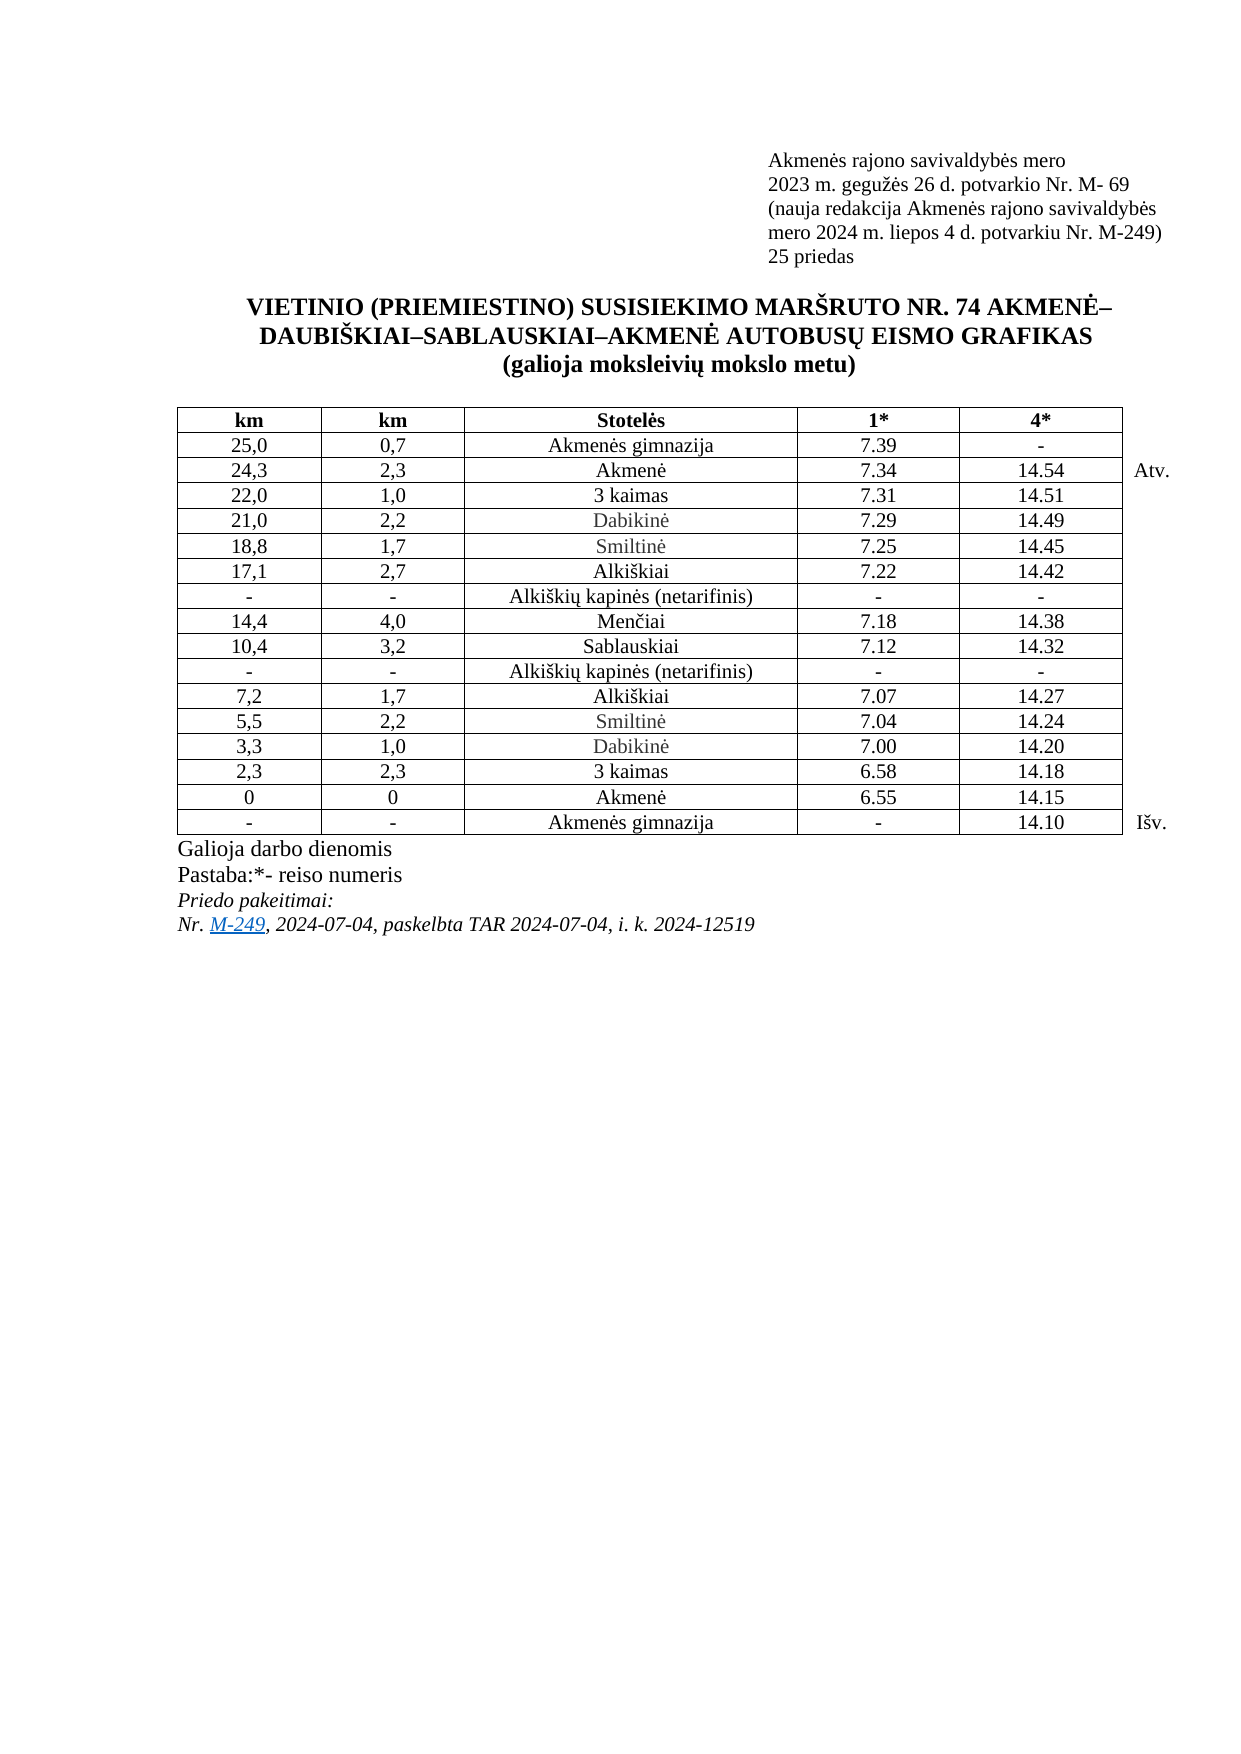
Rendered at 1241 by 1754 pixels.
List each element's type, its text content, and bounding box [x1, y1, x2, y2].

text mero 2024 m. liepos 4 d. potvarkiu Nr. M-249) [768, 220, 1181, 244]
table_cell 7.12 [798, 634, 959, 658]
table_cell Sablauskiai [465, 634, 797, 658]
table_cell 17,1 [178, 559, 321, 583]
table_cell - [798, 584, 959, 608]
table_cell [1123, 633, 1181, 658]
table_cell 14.24 [960, 709, 1122, 733]
table_cell - [798, 810, 959, 834]
table_cell [1123, 508, 1181, 532]
text Pastaba:*- reiso numeris [177, 861, 1181, 887]
table_cell 7.18 [798, 609, 959, 633]
text Priedo pakeitimai: [177, 887, 1181, 912]
table_cell 1,7 [322, 534, 464, 558]
table_cell - [322, 810, 464, 834]
table_cell 7.04 [798, 709, 959, 733]
table_cell 1,0 [322, 734, 464, 758]
table_cell - [178, 810, 321, 834]
table_cell 1,7 [322, 684, 464, 708]
table_cell Akmenė [465, 458, 797, 482]
text 2023 m. gegužės 26 d. potvarkio Nr. M- 69 [768, 172, 1181, 196]
text (galioja moksleivių mokslo metu) [177, 349, 1181, 378]
table_cell 14.54 [960, 458, 1122, 482]
table_cell 1,0 [322, 483, 464, 507]
table_cell Alkiškiai [465, 684, 797, 708]
table_cell 14.15 [960, 785, 1122, 809]
text Akmenės rajono savivaldybės mero [768, 148, 1181, 172]
table_cell 7,2 [178, 684, 321, 708]
table_cell 7.31 [798, 483, 959, 507]
table_cell - [798, 659, 959, 683]
table_cell 2,2 [322, 709, 464, 733]
table_cell Akmenės gimnazija [465, 810, 797, 834]
table_cell 2,7 [322, 559, 464, 583]
table_cell 7.29 [798, 509, 959, 532]
table_cell 7.39 [798, 433, 959, 457]
table_cell 14.38 [960, 609, 1122, 633]
table_cell [1123, 683, 1181, 708]
table_cell 6.58 [798, 760, 959, 783]
table_cell 4,0 [322, 609, 464, 633]
table_cell 2,3 [178, 760, 321, 783]
table_cell Alkiškių kapinės (netarifinis) [465, 659, 797, 683]
table_cell Akmenės gimnazija [465, 433, 797, 457]
table_cell [1123, 733, 1181, 758]
text Nr. M-249, 2024-07-04, paskelbta TAR 2024-07-04, i. k. 2024-12519 [177, 912, 1181, 936]
text (nauja redakcija Akmenės rajono savivaldybės [768, 196, 1181, 220]
table_cell [1123, 708, 1181, 733]
table_cell 2,3 [322, 458, 464, 482]
table_cell - [322, 584, 464, 608]
text VIETINIO (PRIEMIESTINO) SUSISIEKIMO MARŠRUTO NR. 74 AKMENĖ–DAUBIŠKIAI–SABLAUSKIAI–AKMENĖ AUTOBUSŲ EISMO GRAFIKAS [177, 292, 1181, 349]
table_cell 21,0 [178, 509, 321, 532]
table_cell Dabikinė [465, 734, 797, 758]
table_cell Dabikinė [465, 509, 797, 532]
table_cell - [322, 659, 464, 683]
table_cell 14.32 [960, 634, 1122, 658]
table_cell 7.34 [798, 458, 959, 482]
table_cell [1123, 608, 1181, 633]
table_cell 25,0 [178, 433, 321, 457]
table_cell 7.25 [798, 534, 959, 558]
table_cell [1123, 583, 1181, 608]
table_cell Alkiškių kapinės (netarifinis) [465, 584, 797, 608]
table_header km [178, 408, 321, 432]
table_header [1123, 407, 1181, 432]
table_cell [1123, 759, 1181, 783]
table_cell 14.42 [960, 559, 1122, 583]
table_cell 6.55 [798, 785, 959, 809]
table_cell 7.22 [798, 559, 959, 583]
table_cell Išv. [1123, 809, 1181, 834]
table_cell - [960, 433, 1122, 457]
table_cell 24,3 [178, 458, 321, 482]
table_cell Atv. [1123, 457, 1181, 482]
table_cell 14.10 [960, 810, 1122, 834]
table_cell Alkiškiai [465, 559, 797, 583]
table_cell Smiltinė [465, 534, 797, 558]
table_cell 10,4 [178, 634, 321, 658]
table_cell 14.27 [960, 684, 1122, 708]
table_cell 0,7 [322, 433, 464, 457]
table_cell 3 kaimas [465, 483, 797, 507]
table_cell [1123, 533, 1181, 558]
table_header 4* [960, 408, 1122, 432]
table_cell 5,5 [178, 709, 321, 733]
table_header Stotelės [465, 408, 797, 432]
table_cell [1123, 784, 1181, 809]
table_cell 7.00 [798, 734, 959, 758]
table_cell [1123, 658, 1181, 683]
table_cell - [178, 584, 321, 608]
table_cell Smiltinė [465, 709, 797, 733]
table_cell 14.45 [960, 534, 1122, 558]
text Galioja darbo dienomis [177, 835, 1181, 861]
table_cell 2,2 [322, 509, 464, 532]
table_cell 22,0 [178, 483, 321, 507]
table_cell 14,4 [178, 609, 321, 633]
table_cell [1123, 432, 1181, 457]
table_cell 18,8 [178, 534, 321, 558]
table_cell - [960, 659, 1122, 683]
table_cell 7.07 [798, 684, 959, 708]
table_cell 14.51 [960, 483, 1122, 507]
table_cell 3,3 [178, 734, 321, 758]
table_cell 3,2 [322, 634, 464, 658]
table_cell 0 [322, 785, 464, 809]
table_cell 14.20 [960, 734, 1122, 758]
table_cell [1123, 558, 1181, 583]
table_cell 14.18 [960, 760, 1122, 783]
table_cell 3 kaimas [465, 760, 797, 783]
table_cell - [960, 584, 1122, 608]
table_cell 14.49 [960, 509, 1122, 532]
table_cell 0 [178, 785, 321, 809]
table_cell 2,3 [322, 760, 464, 783]
table_cell [1123, 482, 1181, 507]
table_cell - [178, 659, 321, 683]
text 25 priedas [768, 244, 1181, 268]
table_header km [322, 408, 464, 432]
table_cell Akmenė [465, 785, 797, 809]
table_cell Menčiai [465, 609, 797, 633]
table_header 1* [798, 408, 959, 432]
